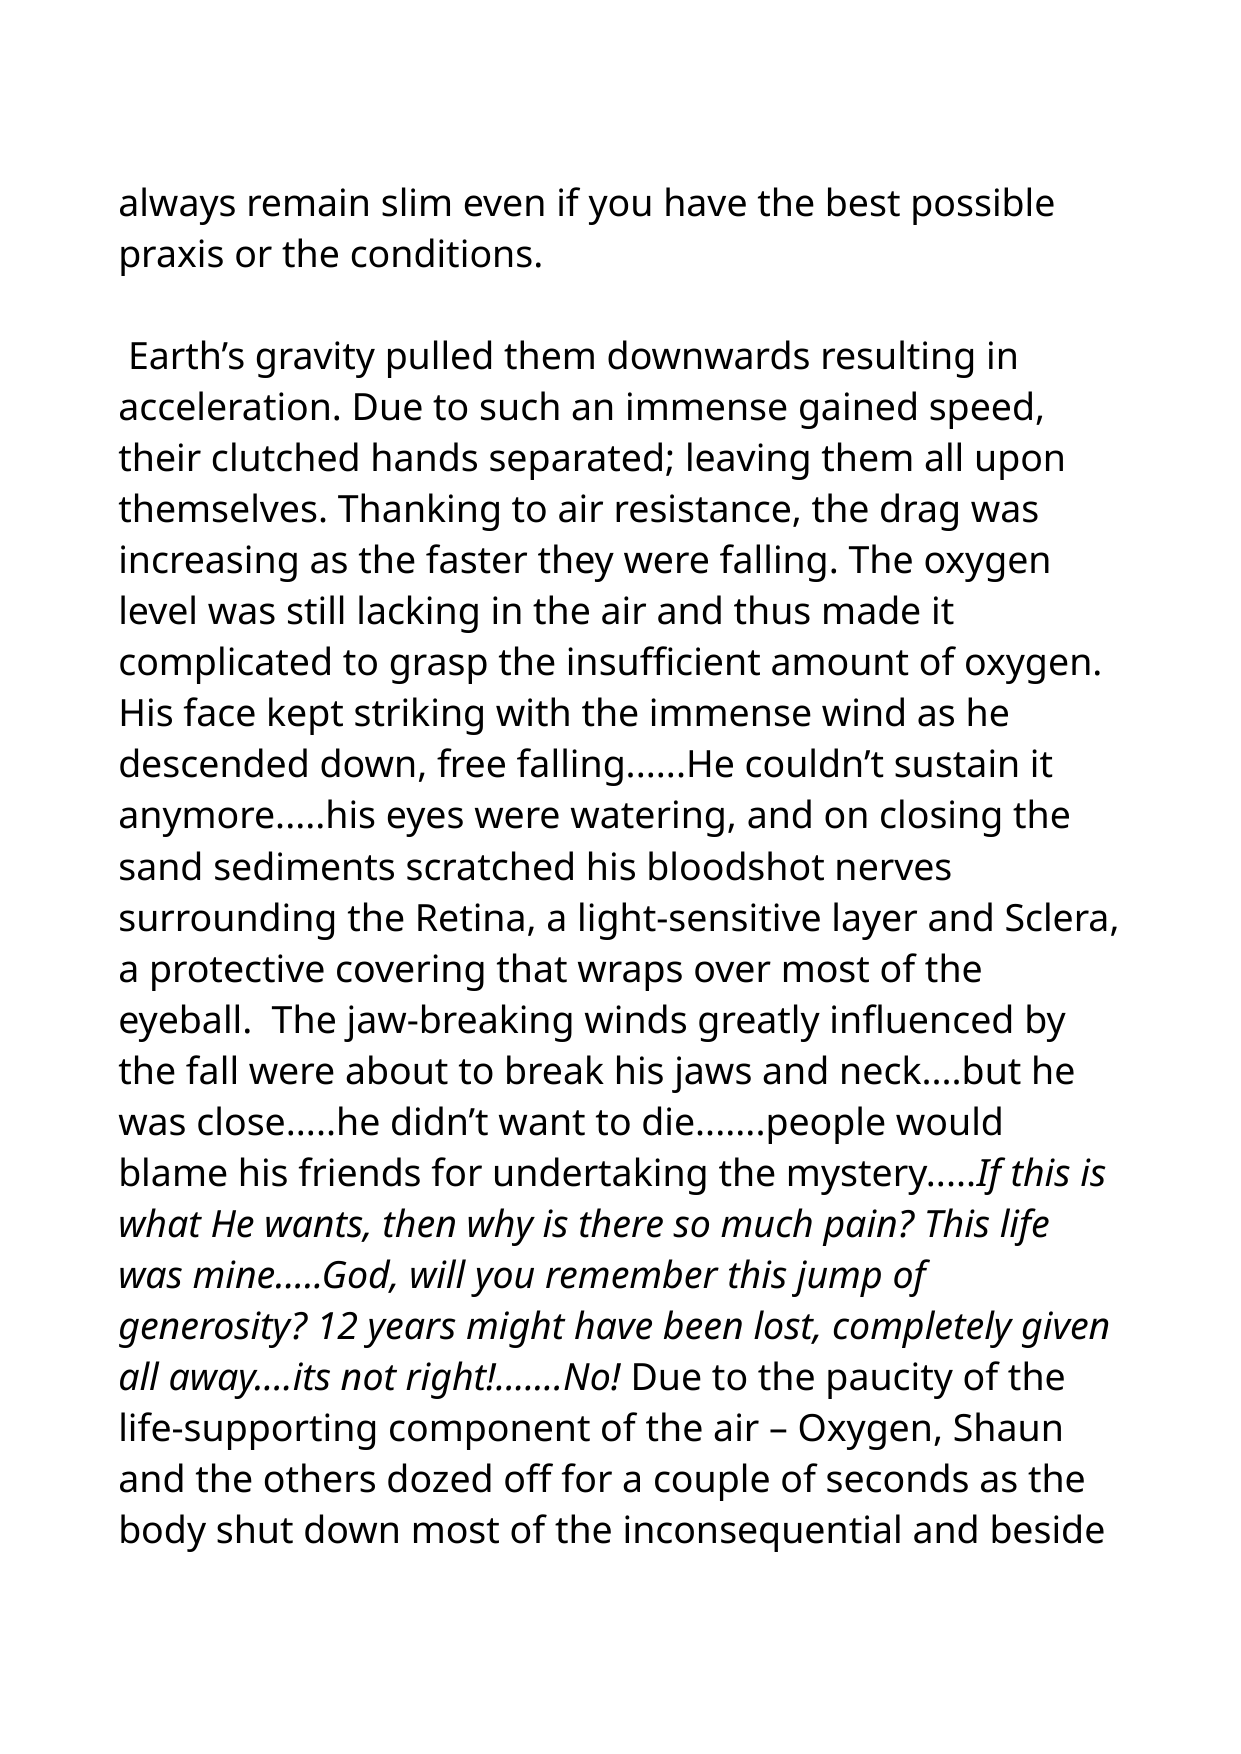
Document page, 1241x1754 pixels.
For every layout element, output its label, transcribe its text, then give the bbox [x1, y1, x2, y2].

text Earth’s gravity pulled them downwards resulting in acceleration. Due to such an immense gained speed, their clutched hands separated; leaving them all upon themselves. Thanking to air resistance, the drag was increasing as the faster they were falling. The oxygen level was still lacking in the air and thus made it complicated to grasp the insufficient amount of oxygen. His face kept striking with the immense wind as he descended down, free falling......He couldn’t sustain it anymore.....his eyes were watering, and on closing the sand sediments scratched his bloodshot nerves surrounding the Retina, a light-sensitive layer and Sclera, a protective covering that wraps over most of the eyeball. The jaw-breaking winds greatly influenced by the fall were about to break his jaws and neck....but he was close.....he didn’t want to die.......people would blame his friends for undertaking the mystery.....If this is what He wants, then why is there so much pain? This life was mine.....God, will you remember this jump of generosity? 12 years might have been lost, completely given all away....its not right!.......No! Due to the paucity of the life-supporting component of the air – Oxygen, Shaun and the others dozed off for a couple of seconds as the body shut down most of the inconsequential and beside [118, 329, 1122, 1554]
text always remain slim even if you have the best possible praxis or the conditions. [118, 176, 1122, 278]
